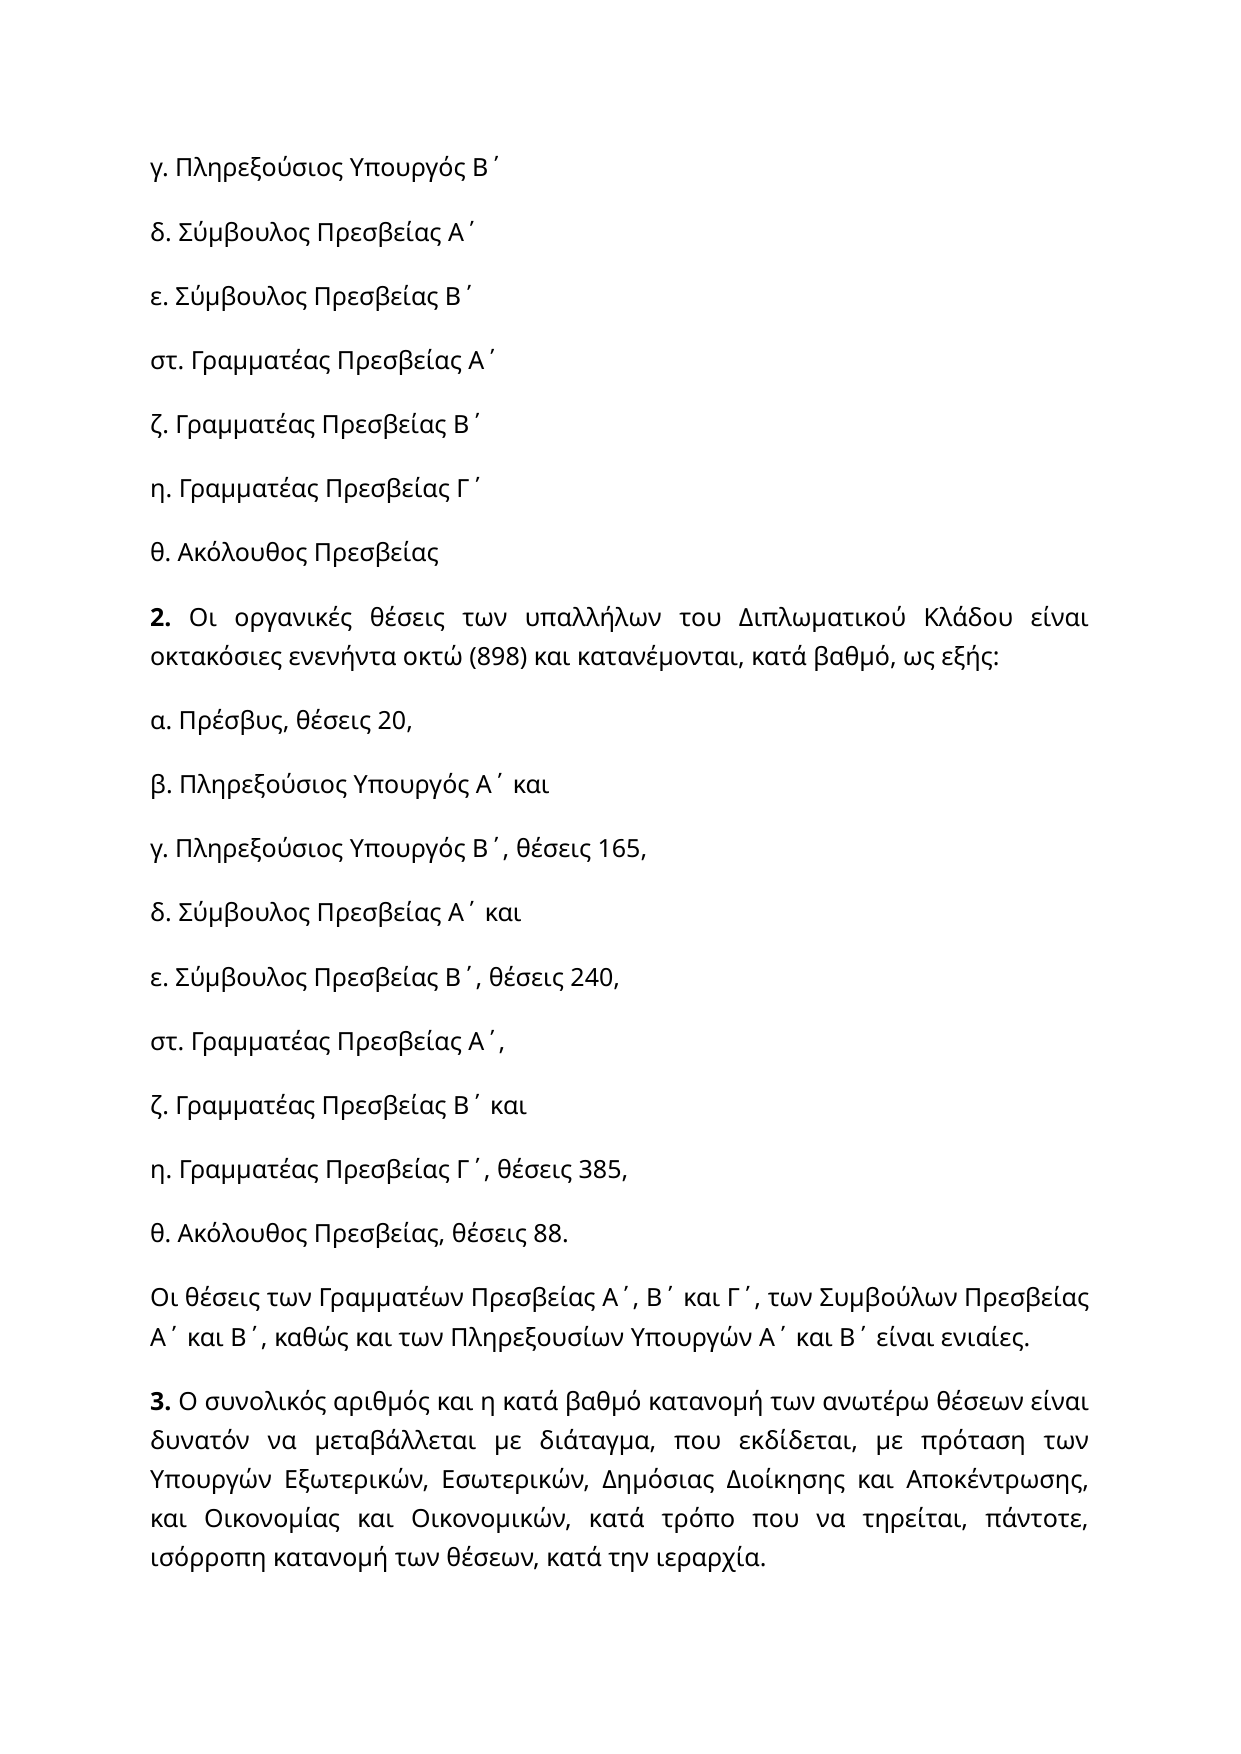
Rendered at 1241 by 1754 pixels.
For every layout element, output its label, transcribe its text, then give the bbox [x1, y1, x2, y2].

text ζ. Γραμματέας Πρεσβείας Β΄ και [150, 1087, 1090, 1122]
text 3. Ο συνολικός αριθμός και η κατά βαθμό κατανομή των ανωτέρω θέσεων είναι δυνατόν να μεταβάλλεται με διάταγμα, που εκδίδεται, με πρόταση των Υπουργών Εξωτερικών, Εσωτερικών, Δημόσιας Διοίκησης και Αποκέντρωσης, και Οικονομίας και Οικονομικών, κατά τρόπο που να τηρείται, πάντοτε, ισόρροπη κατανομή των θέσεων, κατά την ιεραρχία. [150, 1383, 1090, 1574]
text στ. Γραμματέας Πρεσβείας Α΄ [150, 342, 1090, 377]
text β. Πληρεξούσιος Υπουργός Α΄ και [150, 767, 1090, 801]
text δ. Σύμβουλος Πρεσβείας Α΄ [150, 214, 1090, 248]
text ε. Σύμβουλος Πρεσβείας Β΄, θέσεις 240, [150, 959, 1090, 993]
text θ. Ακόλουθος Πρεσβείας, θέσεις 88. [150, 1216, 1090, 1250]
text η. Γραμματέας Πρεσβείας Γ΄ [150, 471, 1090, 505]
text η. Γραμματέας Πρεσβείας Γ΄, θέσεις 385, [150, 1152, 1090, 1186]
text α. Πρέσβυς, θέσεις 20, [150, 702, 1090, 737]
text ζ. Γραμματέας Πρεσβείας Β΄ [150, 407, 1090, 441]
text γ. Πληρεξούσιος Υπουργός Β΄ [150, 150, 1090, 184]
text Οι θέσεις των Γραμματέων Πρεσβείας Α΄, Β΄ και Γ΄, των Συμβούλων Πρεσβείας Α΄ και Β΄, καθώς και των Πληρεξουσίων Υπουργών Α΄ και Β΄ είναι ενιαίες. [150, 1280, 1090, 1353]
text στ. Γραμματέας Πρεσβείας Α΄, [150, 1023, 1090, 1057]
text γ. Πληρεξούσιος Υπουργός Β΄, θέσεις 165, [150, 831, 1090, 865]
text δ. Σύμβουλος Πρεσβείας Α΄ και [150, 895, 1090, 929]
text θ. Ακόλουθος Πρεσβείας [150, 535, 1090, 569]
text 2. Οι οργανικές θέσεις των υπαλλήλων του Διπλωματικού Κλάδου είναι οκτακόσιες ενενήντα οκτώ (898) και κατανέμονται, κατά βαθμό, ως εξής: [150, 599, 1090, 672]
text ε. Σύμβουλος Πρεσβείας Β΄ [150, 278, 1090, 312]
